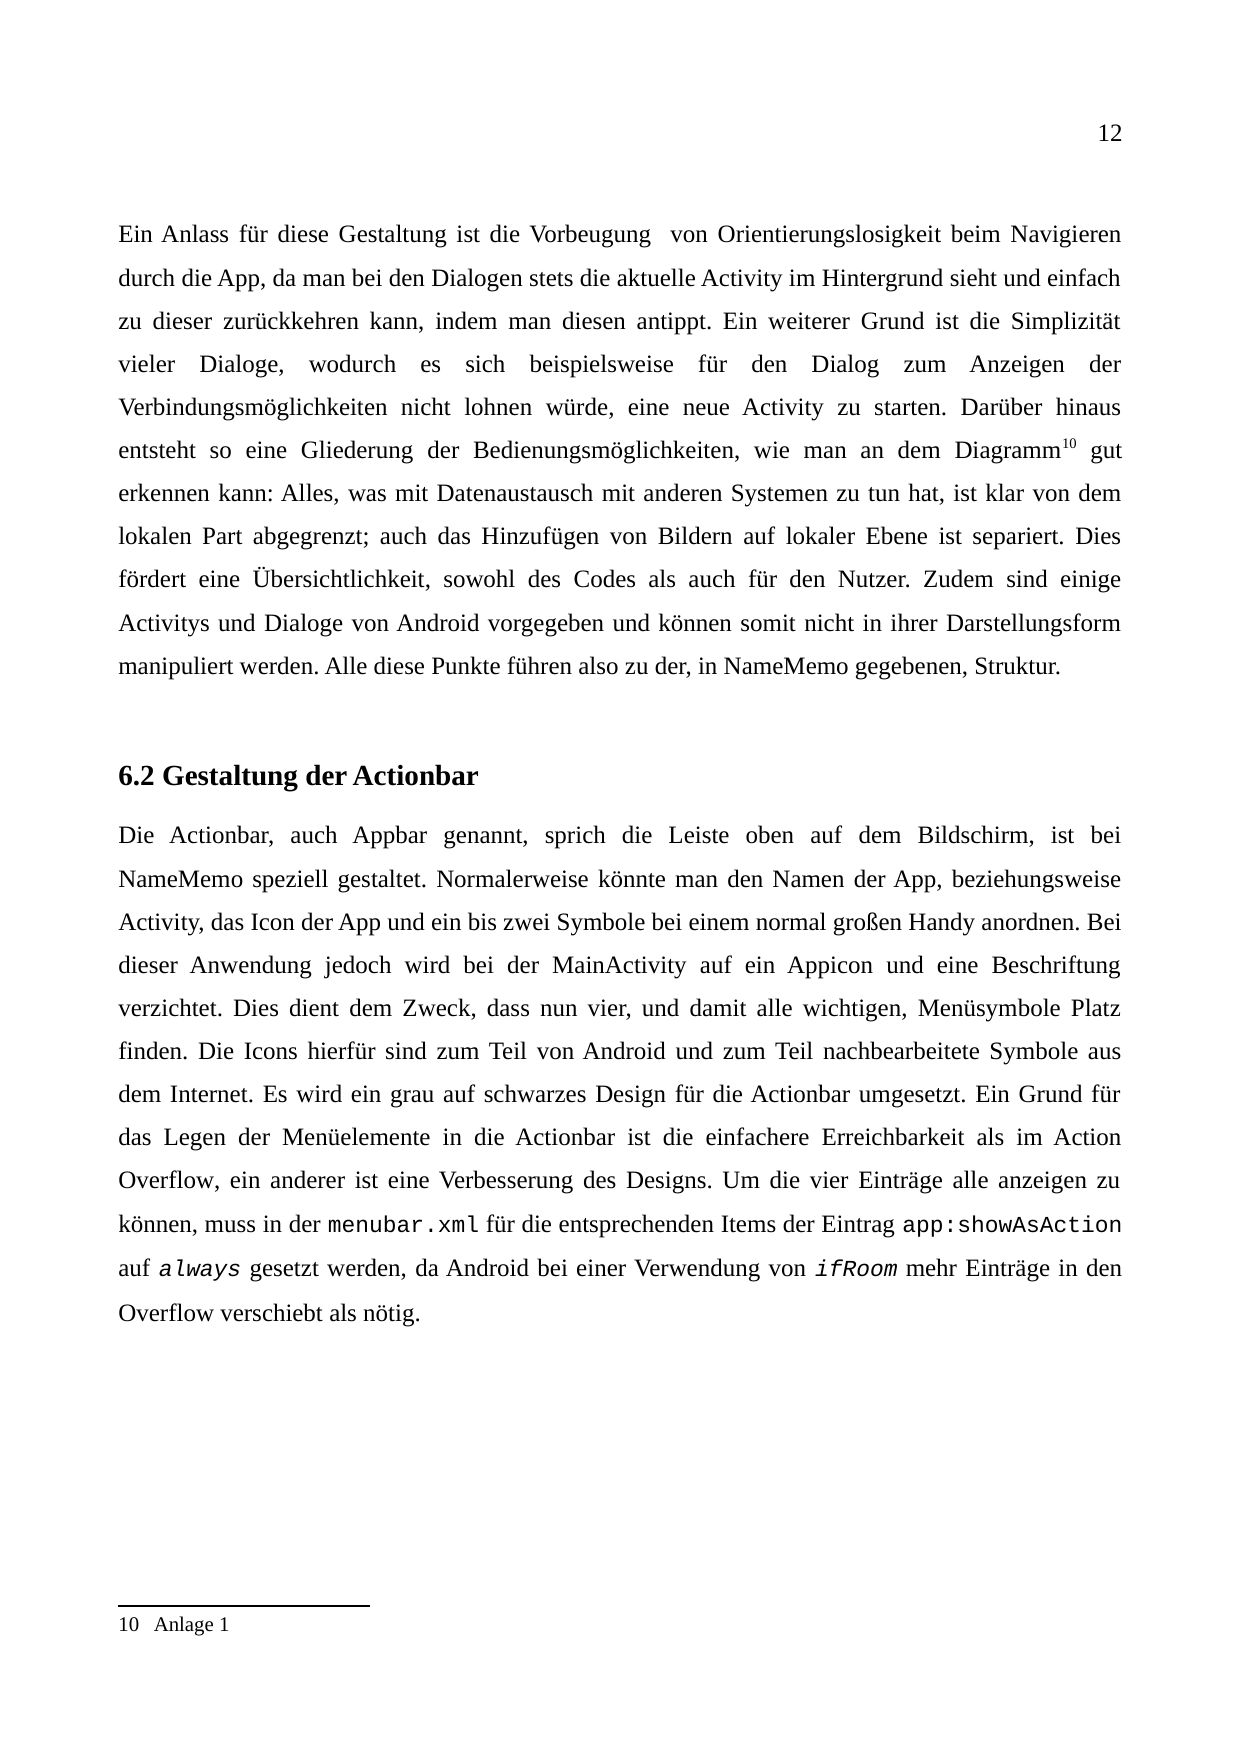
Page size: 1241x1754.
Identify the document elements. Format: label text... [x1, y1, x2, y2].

text Ein Anlass für diese Gestaltung ist die Vorbeugung von Orientierungslosigkeit beim Navigieren durch die App, da man bei den Dialogen stets die aktuelle Activity im Hintergrund sieht und einfach zu dieser zurückkehren kann, indem man diesen antippt. Ein weiterer Grund ist die Simplizität vieler Dialoge, wodurch es sich beispielsweise für den Dialog zum Anzeigen der Verbindungsmöglichkeiten nicht lohnen würde, eine neue Activity zu starten. Darüber hinaus entsteht so eine Gliederung der Bedienungsmöglichkeiten, wie man an dem Diagramm gut erkennen kann: Alles, was mit Datenaustausch mit anderen Systemen zu tun hat, ist klar von dem lokalen Part abgegrenzt; auch das Hinzufügen von Bildern auf lokaler Ebene ist separiert. Dies fördert eine Übersichtlichkeit, sowohl des Codes als auch für den Nutzer. Zudem sind einige Activitys und Dialoge von Android vorgegeben und können somit nicht in ihrer Darstellungsform manipuliert werden. Alle diese Punkte führen also zu der, in NameMemo gegebenen, Struktur. [118, 219, 1122, 679]
text Anlage 1 [118, 1612, 1122, 1636]
text Die Actionbar, auch Appbar genannt, sprich die Leiste oben auf dem Bildschirm, ist bei NameMemo speziell gestaltet. Normalerweise könnte man den Namen der App, beziehungsweise Activity, das Icon der App und ein bis zwei Symbole bei einem normal großen Handy anordnen. Bei dieser Anwendung jedoch wird bei der MainActivity auf ein Appicon und eine Beschriftung verzichtet. Dies dient dem Zweck, dass nun vier, und damit alle wichtigen, Menüsymbole Platz finden. Die Icons hierfür sind zum Teil von Android und zum Teil nachbearbeitete Symbole aus dem Internet. Es wird ein grau auf schwarzes Design für die Actionbar umgesetzt. Ein Grund für das Legen der Menüelemente in die Actionbar ist die einfachere Erreichbarkeit als im Action Overflow, ein anderer ist eine Verbesserung des Designs. Um die vier Einträge alle anzeigen zu können, muss in der menubar.xml für die entsprechenden Items der Eintrag app:showAsAction auf always gesetzt werden, da Android bei einer Verwendung von ifRoom mehr Einträge in den Overflow verschiebt als nötig. [118, 821, 1122, 1327]
subtitle 6.2 Gestaltung der Actionbar [118, 758, 1122, 791]
